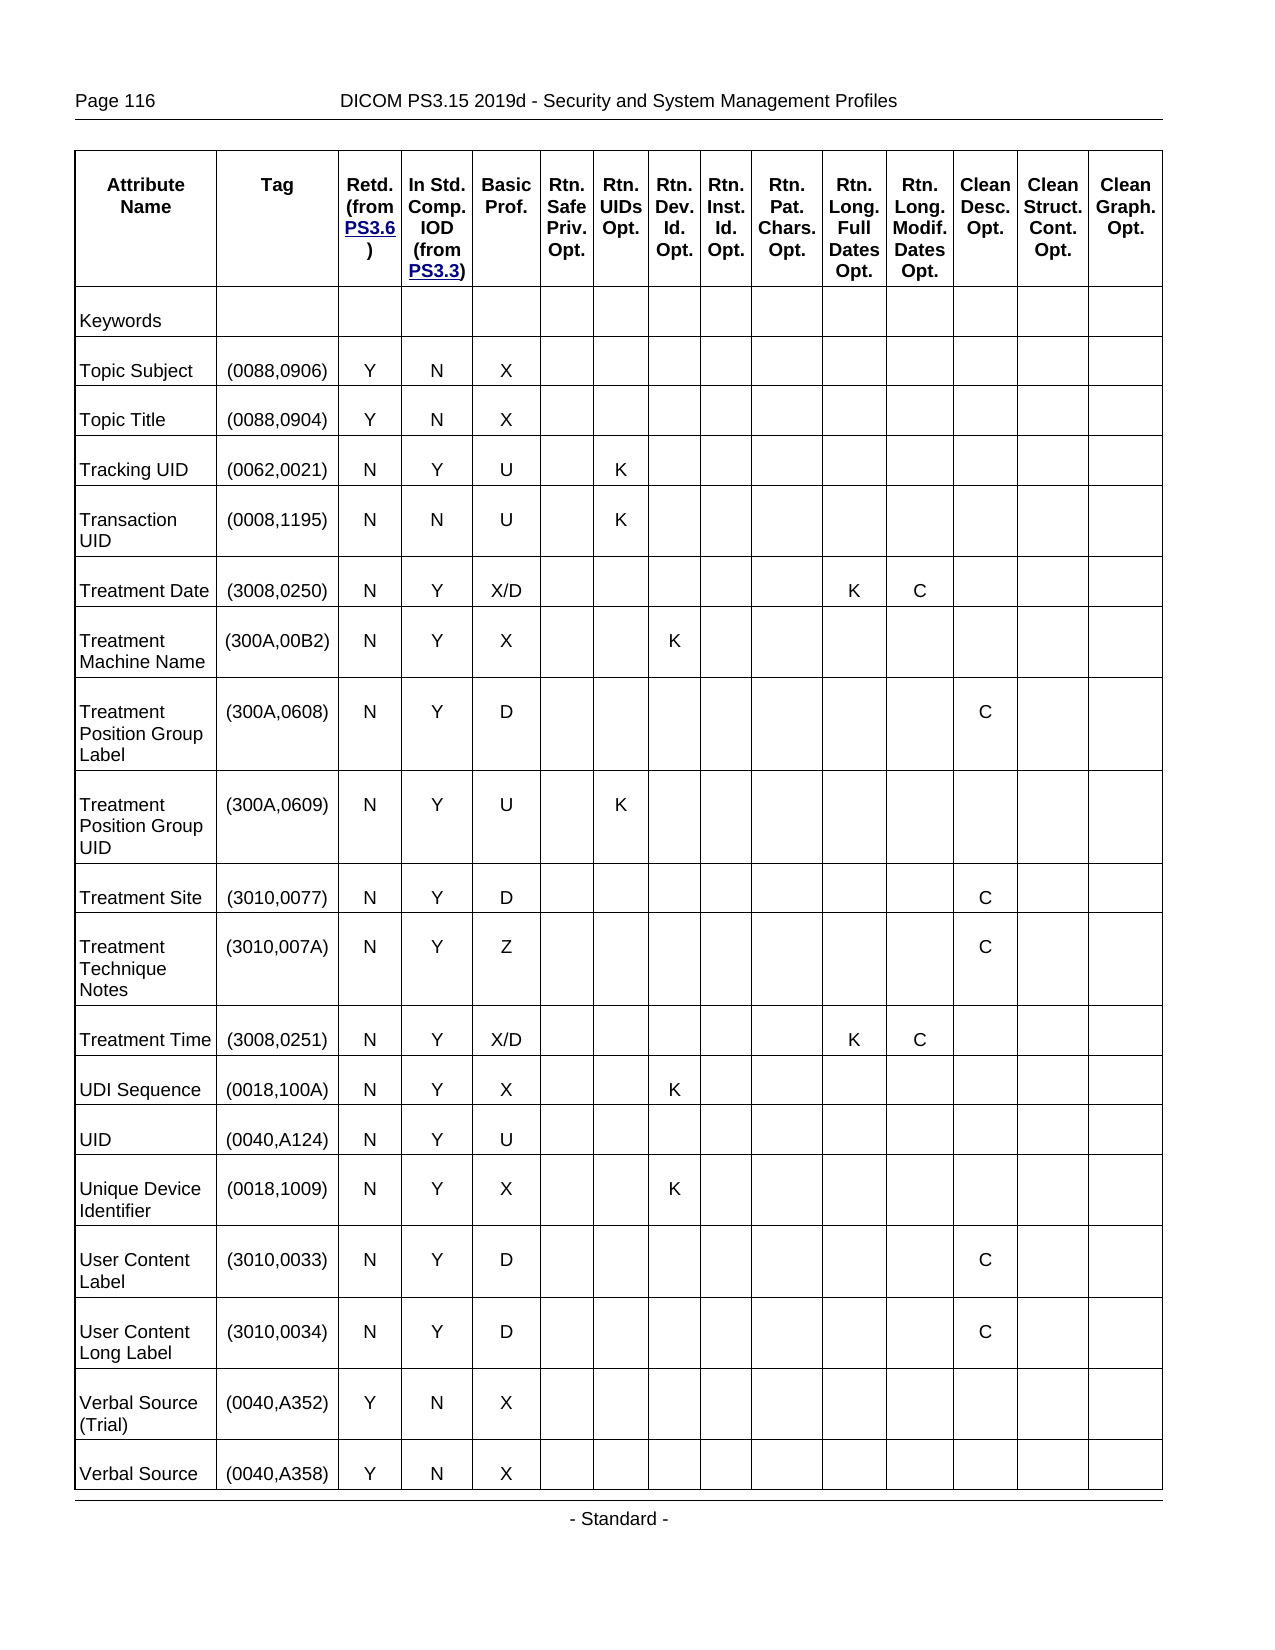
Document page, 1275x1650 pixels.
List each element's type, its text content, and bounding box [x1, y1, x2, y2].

table_cell N [339, 771, 401, 862]
table_cell Y [339, 337, 401, 385]
table_cell [887, 1105, 953, 1154]
table_cell (3008,0251) [217, 1006, 338, 1055]
table_cell [1018, 771, 1088, 862]
table_cell [541, 486, 593, 556]
table_cell [649, 386, 700, 435]
table_cell X [473, 1440, 540, 1489]
table_cell [649, 486, 700, 556]
table_cell (0018,100A) [217, 1056, 338, 1104]
table_cell X/D [473, 1006, 540, 1055]
table_cell K [594, 436, 648, 485]
table_cell [1089, 386, 1162, 435]
table_cell Y [402, 1226, 472, 1297]
table_cell Topic Title [76, 386, 216, 435]
table_cell [649, 557, 700, 606]
table_cell [1018, 1056, 1088, 1104]
table_cell [887, 913, 953, 1005]
table_cell [594, 678, 648, 770]
table_cell [541, 1056, 593, 1104]
table_cell [1089, 864, 1162, 912]
table_cell [823, 337, 886, 385]
table_cell N [339, 1298, 401, 1368]
table_cell Y [339, 386, 401, 435]
table_cell Y [402, 678, 472, 770]
table_cell Unique Device Identifier [76, 1155, 216, 1225]
table_cell [887, 486, 953, 556]
table_cell [701, 436, 751, 485]
table_cell [701, 1369, 751, 1439]
table_cell (300A,0609) [217, 771, 338, 862]
table_cell X [473, 1056, 540, 1104]
table_cell (300A,00B2) [217, 607, 338, 677]
table_cell User Content Label [76, 1226, 216, 1297]
table_cell [649, 1105, 700, 1154]
table_cell (0088,0904) [217, 386, 338, 435]
table_cell [752, 678, 822, 770]
table_cell [752, 1155, 822, 1225]
table_cell [887, 1369, 953, 1439]
table_cell [752, 864, 822, 912]
table_cell D [473, 864, 540, 912]
table_cell [701, 557, 751, 606]
table_cell [823, 436, 886, 485]
table_cell [752, 1369, 822, 1439]
table_cell (0062,0021) [217, 436, 338, 485]
table_cell [823, 1226, 886, 1297]
table_cell Y [339, 1369, 401, 1439]
table_cell [701, 1298, 751, 1368]
table_header Rtn. Inst. Id. Opt. [701, 151, 751, 286]
table_cell [541, 913, 593, 1005]
table_cell N [402, 386, 472, 435]
table_cell [594, 1226, 648, 1297]
table_cell D [473, 1226, 540, 1297]
table_cell X [473, 386, 540, 435]
table_cell [823, 287, 886, 336]
table_cell K [594, 486, 648, 556]
table_header Tag [217, 151, 338, 286]
table_cell [541, 1155, 593, 1225]
table_cell Z [473, 913, 540, 1005]
table_cell [649, 913, 700, 1005]
table_cell Y [402, 557, 472, 606]
table_cell N [339, 1226, 401, 1297]
table_cell [402, 287, 472, 336]
table_cell N [339, 486, 401, 556]
table_cell [1018, 1226, 1088, 1297]
table_cell [701, 386, 751, 435]
table_cell N [402, 1369, 472, 1439]
table_cell [701, 337, 751, 385]
table_cell [594, 287, 648, 336]
table_cell (0040,A358) [217, 1440, 338, 1489]
table_cell [1089, 678, 1162, 770]
table_cell [954, 287, 1017, 336]
table_cell Y [402, 1155, 472, 1225]
table_cell Y [402, 607, 472, 677]
table_cell [887, 771, 953, 862]
table_cell [1089, 913, 1162, 1005]
table_cell [649, 1440, 700, 1489]
table_cell [954, 771, 1017, 862]
table_cell [887, 1226, 953, 1297]
table_cell U [473, 436, 540, 485]
table_cell [887, 386, 953, 435]
table_cell [594, 1105, 648, 1154]
table_header Clean Struct. Cont. Opt. [1018, 151, 1088, 286]
table_cell U [473, 486, 540, 556]
table_cell Y [402, 864, 472, 912]
table_cell [823, 1056, 886, 1104]
table_cell Treatment Technique Notes [76, 913, 216, 1005]
table_cell [594, 1006, 648, 1055]
table_cell [752, 1006, 822, 1055]
table_cell N [339, 607, 401, 677]
table_header Retd. (from PS3.6) [339, 151, 401, 286]
table_cell N [339, 436, 401, 485]
table_cell K [823, 1006, 886, 1055]
table_cell [954, 1440, 1017, 1489]
table_cell N [339, 1056, 401, 1104]
table_cell [701, 1105, 751, 1154]
table_cell [701, 486, 751, 556]
table_header Clean Desc. Opt. [954, 151, 1017, 286]
table_cell [701, 864, 751, 912]
table_cell Transaction UID [76, 486, 216, 556]
table_cell X [473, 1369, 540, 1439]
table_cell [541, 771, 593, 862]
table_cell [752, 607, 822, 677]
table_cell [217, 287, 338, 336]
table_cell C [954, 913, 1017, 1005]
table_cell [954, 436, 1017, 485]
table_cell (0040,A352) [217, 1369, 338, 1439]
table_cell Verbal Source (Trial) [76, 1369, 216, 1439]
table_cell (3010,0077) [217, 864, 338, 912]
table_cell [752, 771, 822, 862]
table_cell [1089, 771, 1162, 862]
table_cell [752, 386, 822, 435]
table_cell [823, 1298, 886, 1368]
table_cell (3010,007A) [217, 913, 338, 1005]
table_cell [752, 1056, 822, 1104]
table_cell [752, 287, 822, 336]
table_cell N [339, 1006, 401, 1055]
table_cell [701, 913, 751, 1005]
table_cell C [887, 557, 953, 606]
table_cell [1018, 607, 1088, 677]
table_cell [1089, 1105, 1162, 1154]
table_header Basic Prof. [473, 151, 540, 286]
table_cell [701, 1006, 751, 1055]
table_cell [823, 1155, 886, 1225]
table_cell [823, 1105, 886, 1154]
table_cell [1089, 1006, 1162, 1055]
table_cell [1089, 486, 1162, 556]
table_cell K [649, 607, 700, 677]
table_cell Treatment Site [76, 864, 216, 912]
table_cell [954, 337, 1017, 385]
table_cell Topic Subject [76, 337, 216, 385]
table_cell [649, 771, 700, 862]
table_cell [701, 678, 751, 770]
table_cell [1018, 1298, 1088, 1368]
table_cell Y [402, 1006, 472, 1055]
table_cell C [954, 678, 1017, 770]
table_cell [649, 1226, 700, 1297]
table_cell [752, 337, 822, 385]
table_cell [823, 486, 886, 556]
table_cell U [473, 771, 540, 862]
table_cell [1018, 1155, 1088, 1225]
table_cell [1089, 287, 1162, 336]
table_cell [954, 386, 1017, 435]
table_cell [887, 1056, 953, 1104]
table_cell (0018,1009) [217, 1155, 338, 1225]
table_cell Y [402, 1105, 472, 1154]
table_cell [594, 557, 648, 606]
table_cell X [473, 1155, 540, 1225]
table_cell Y [402, 913, 472, 1005]
table_cell [1089, 1226, 1162, 1297]
table_cell [541, 1298, 593, 1368]
table_cell N [339, 1155, 401, 1225]
table_header Attribute Name [76, 151, 216, 286]
table_cell N [339, 864, 401, 912]
table_cell [541, 337, 593, 385]
table_cell [541, 1226, 593, 1297]
table_header In Std. Comp. IOD (from PS3.3) [402, 151, 472, 286]
table_cell [594, 607, 648, 677]
table_cell K [649, 1056, 700, 1104]
table_cell X [473, 607, 540, 677]
table_cell [541, 607, 593, 677]
table_cell [541, 287, 593, 336]
table_cell Y [402, 771, 472, 862]
table_cell (0088,0906) [217, 337, 338, 385]
table_cell U [473, 1105, 540, 1154]
table_cell N [402, 1440, 472, 1489]
table_cell [823, 771, 886, 862]
table_cell N [339, 678, 401, 770]
table_cell [649, 287, 700, 336]
table_cell [339, 287, 401, 336]
table_cell [541, 1105, 593, 1154]
table_cell (0040,A124) [217, 1105, 338, 1154]
table_cell [954, 1105, 1017, 1154]
table_cell [649, 1298, 700, 1368]
table_header Rtn. Pat. Chars. Opt. [752, 151, 822, 286]
table_cell K [594, 771, 648, 862]
table_cell User Content Long Label [76, 1298, 216, 1368]
table_cell Treatment Date [76, 557, 216, 606]
table_cell N [339, 913, 401, 1005]
table_cell Y [339, 1440, 401, 1489]
table_cell [594, 1369, 648, 1439]
table_cell [541, 1006, 593, 1055]
table_cell [701, 1155, 751, 1225]
table_cell Tracking UID [76, 436, 216, 485]
table_cell [541, 678, 593, 770]
table_cell [594, 337, 648, 385]
table_cell [701, 1440, 751, 1489]
table_cell [649, 864, 700, 912]
table_cell [1018, 557, 1088, 606]
table_cell [541, 436, 593, 485]
table_cell [752, 913, 822, 1005]
table_header Clean Graph. Opt. [1089, 151, 1162, 286]
table_cell [752, 486, 822, 556]
table_cell UDI Sequence [76, 1056, 216, 1104]
table_cell Y [402, 436, 472, 485]
table_cell [887, 1440, 953, 1489]
table_cell UID [76, 1105, 216, 1154]
table_cell [701, 287, 751, 336]
table_cell [887, 337, 953, 385]
table_cell C [887, 1006, 953, 1055]
table_cell [823, 1369, 886, 1439]
table_cell [1089, 1056, 1162, 1104]
table_cell N [339, 1105, 401, 1154]
table_cell Y [402, 1298, 472, 1368]
table_cell Treatment Position Group Label [76, 678, 216, 770]
table_cell [701, 1056, 751, 1104]
table_cell Keywords [76, 287, 216, 336]
table_cell [701, 607, 751, 677]
table_cell [594, 913, 648, 1005]
table_cell [752, 436, 822, 485]
table_cell [1089, 337, 1162, 385]
table_cell N [402, 337, 472, 385]
table_cell Treatment Position Group UID [76, 771, 216, 862]
table_cell (3010,0033) [217, 1226, 338, 1297]
table_cell [823, 678, 886, 770]
table_cell [594, 1155, 648, 1225]
table_cell [1018, 1006, 1088, 1055]
table_cell [823, 864, 886, 912]
table_cell [1018, 386, 1088, 435]
table_cell Treatment Machine Name [76, 607, 216, 677]
table_cell [541, 864, 593, 912]
table_cell [752, 557, 822, 606]
table_cell [954, 607, 1017, 677]
table_cell [1089, 557, 1162, 606]
table_cell [594, 1298, 648, 1368]
table_cell [823, 607, 886, 677]
table_cell [1018, 1440, 1088, 1489]
table_cell [541, 1369, 593, 1439]
table_cell [1089, 1440, 1162, 1489]
table_header Rtn. Safe Priv. Opt. [541, 151, 593, 286]
table_cell [541, 557, 593, 606]
table_cell N [339, 557, 401, 606]
table_cell [1018, 486, 1088, 556]
table_cell [594, 1056, 648, 1104]
table_cell [473, 287, 540, 336]
table_cell [1018, 436, 1088, 485]
table_cell (0008,1195) [217, 486, 338, 556]
table_cell [887, 1155, 953, 1225]
table_cell [594, 864, 648, 912]
table_cell [752, 1226, 822, 1297]
table_cell N [402, 486, 472, 556]
table_cell X [473, 337, 540, 385]
table_cell [541, 386, 593, 435]
table_cell [649, 678, 700, 770]
table_cell [887, 436, 953, 485]
table_cell [594, 1440, 648, 1489]
table_cell [887, 1298, 953, 1368]
table_cell D [473, 678, 540, 770]
table_cell [1018, 1105, 1088, 1154]
table_cell [887, 678, 953, 770]
table_cell [1089, 436, 1162, 485]
table_cell [701, 1226, 751, 1297]
table_cell [649, 1006, 700, 1055]
table_cell C [954, 1298, 1017, 1368]
table_header Rtn. Long. Full Dates Opt. [823, 151, 886, 286]
table_cell [954, 1155, 1017, 1225]
table_cell [1018, 287, 1088, 336]
table_cell Verbal Source [76, 1440, 216, 1489]
table_cell [1018, 913, 1088, 1005]
table_cell [649, 436, 700, 485]
table_cell [1018, 337, 1088, 385]
table_header Rtn. Long. Modif. Dates Opt. [887, 151, 953, 286]
table_cell [954, 1006, 1017, 1055]
table_cell [823, 1440, 886, 1489]
table_cell [954, 1056, 1017, 1104]
table_cell [541, 1440, 593, 1489]
table_cell (3010,0034) [217, 1298, 338, 1368]
table_cell K [649, 1155, 700, 1225]
table_cell D [473, 1298, 540, 1368]
table_cell K [823, 557, 886, 606]
table_cell [649, 337, 700, 385]
table_cell [887, 864, 953, 912]
table_cell [1089, 1369, 1162, 1439]
table_cell [649, 1369, 700, 1439]
table_cell [823, 386, 886, 435]
table_cell [954, 486, 1017, 556]
table_cell [887, 607, 953, 677]
table_cell [1018, 864, 1088, 912]
table_cell C [954, 1226, 1017, 1297]
table_cell [1089, 1155, 1162, 1225]
table_cell [1018, 678, 1088, 770]
table_cell [701, 771, 751, 862]
table_cell (300A,0608) [217, 678, 338, 770]
table_cell [1018, 1369, 1088, 1439]
table_cell [954, 557, 1017, 606]
table_header Rtn. Dev. Id. Opt. [649, 151, 700, 286]
table_cell Y [402, 1056, 472, 1104]
table_cell [752, 1440, 822, 1489]
table_cell C [954, 864, 1017, 912]
table_cell (3008,0250) [217, 557, 338, 606]
table_cell [594, 386, 648, 435]
table_cell [1089, 1298, 1162, 1368]
table_header Rtn. UIDs Opt. [594, 151, 648, 286]
table_cell [954, 1369, 1017, 1439]
table_cell [823, 913, 886, 1005]
table_cell [752, 1105, 822, 1154]
table_cell X/D [473, 557, 540, 606]
table_cell Treatment Time [76, 1006, 216, 1055]
table_cell [1089, 607, 1162, 677]
table_cell [752, 1298, 822, 1368]
table_cell [887, 287, 953, 336]
